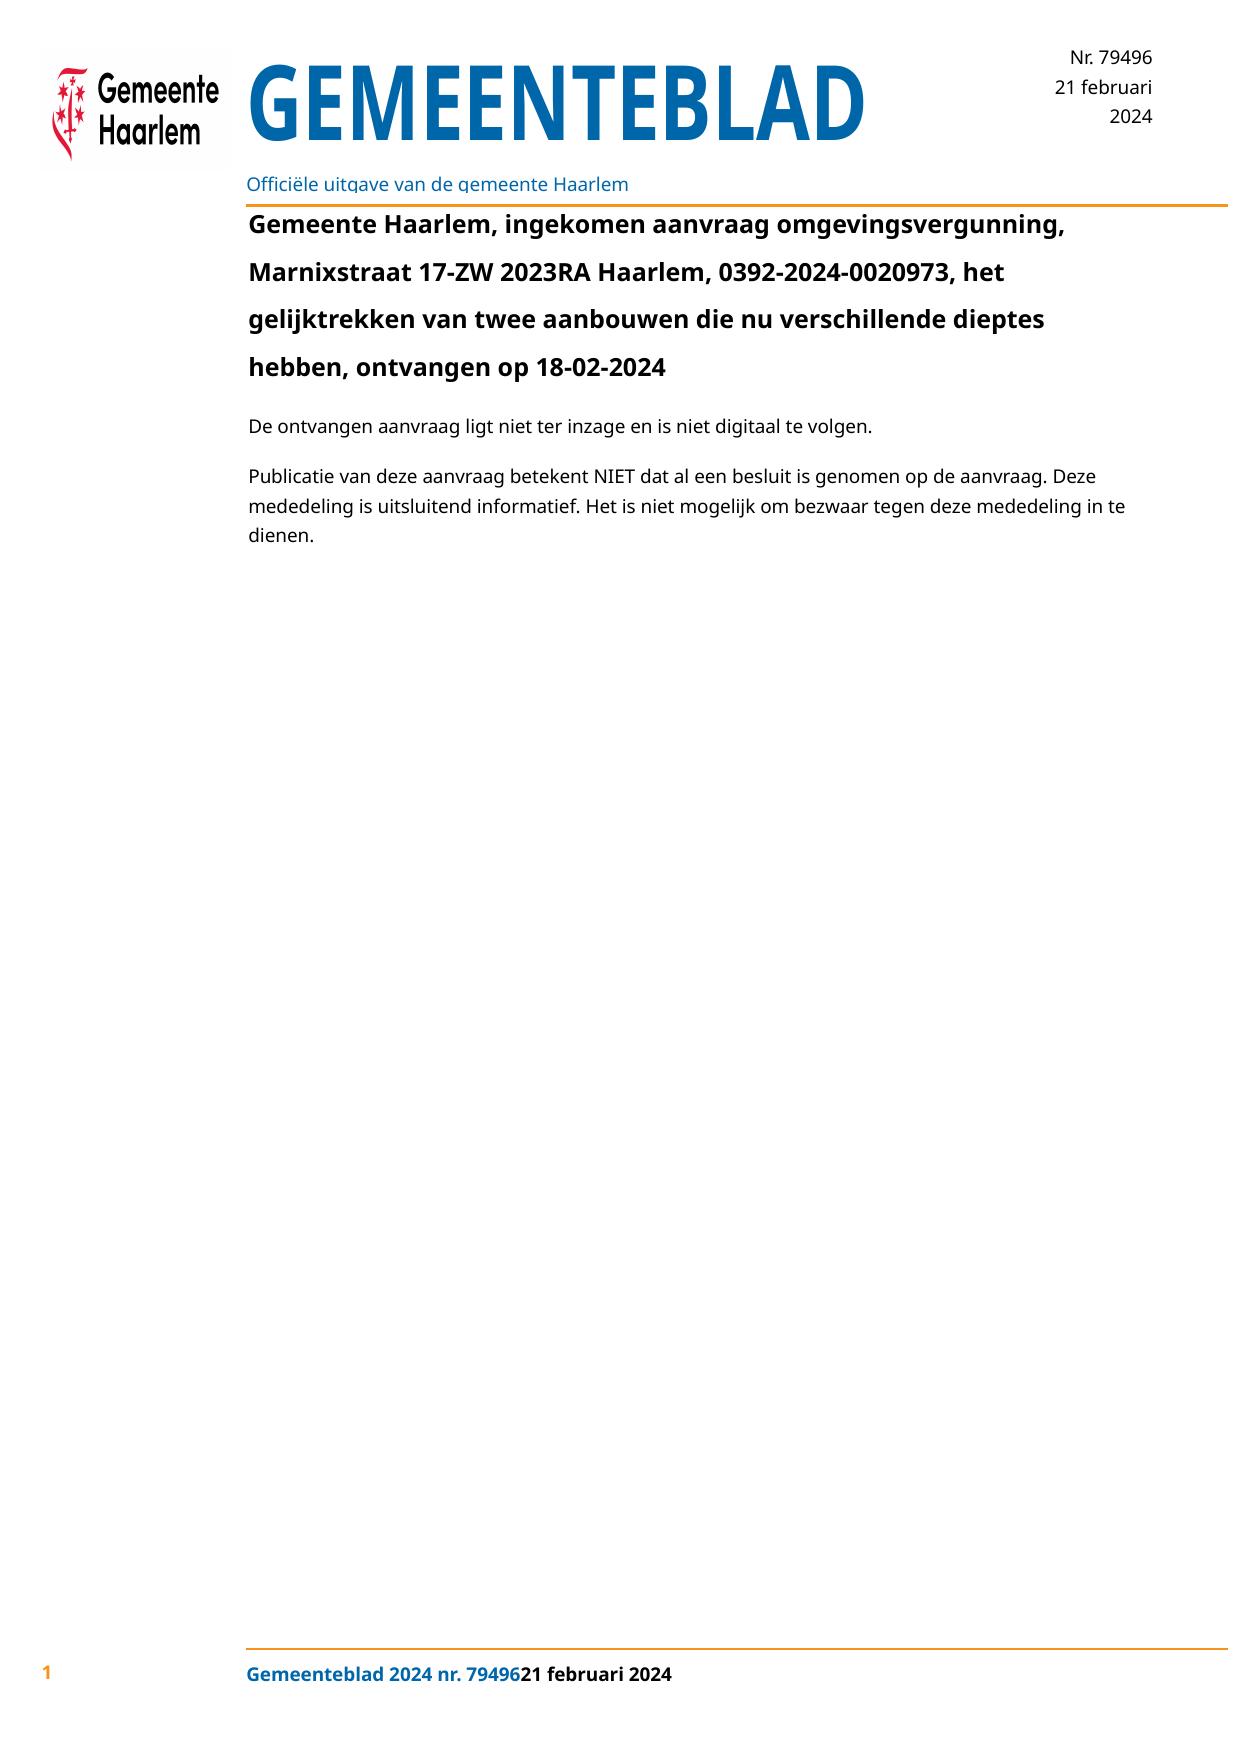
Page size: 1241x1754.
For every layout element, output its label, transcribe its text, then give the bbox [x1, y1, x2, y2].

text Publicatie van deze aanvraag betekent NIET dat al een besluit is genomen op de aanvraag. Deze mededeling is uitsluitend informatief. Het is niet mogelijk om bezwaar tegen deze mededeling in te dienen. [248, 463, 1152, 548]
text Gemeente Haarlem, ingekomen aanvraag omgevingsvergunning, Marnixstraat 17-ZW 2023RA Haarlem, 0392-2024-0020973, het gelijktrekken van twee aanbouwen die nu verschillende dieptes hebben, ontvangen op 18-02-2024 [248, 207, 1152, 384]
picture [41, 47, 231, 172]
text De ontvangen aanvraag ligt niet ter inzage en is niet digitaal te volgen. [248, 413, 1152, 439]
